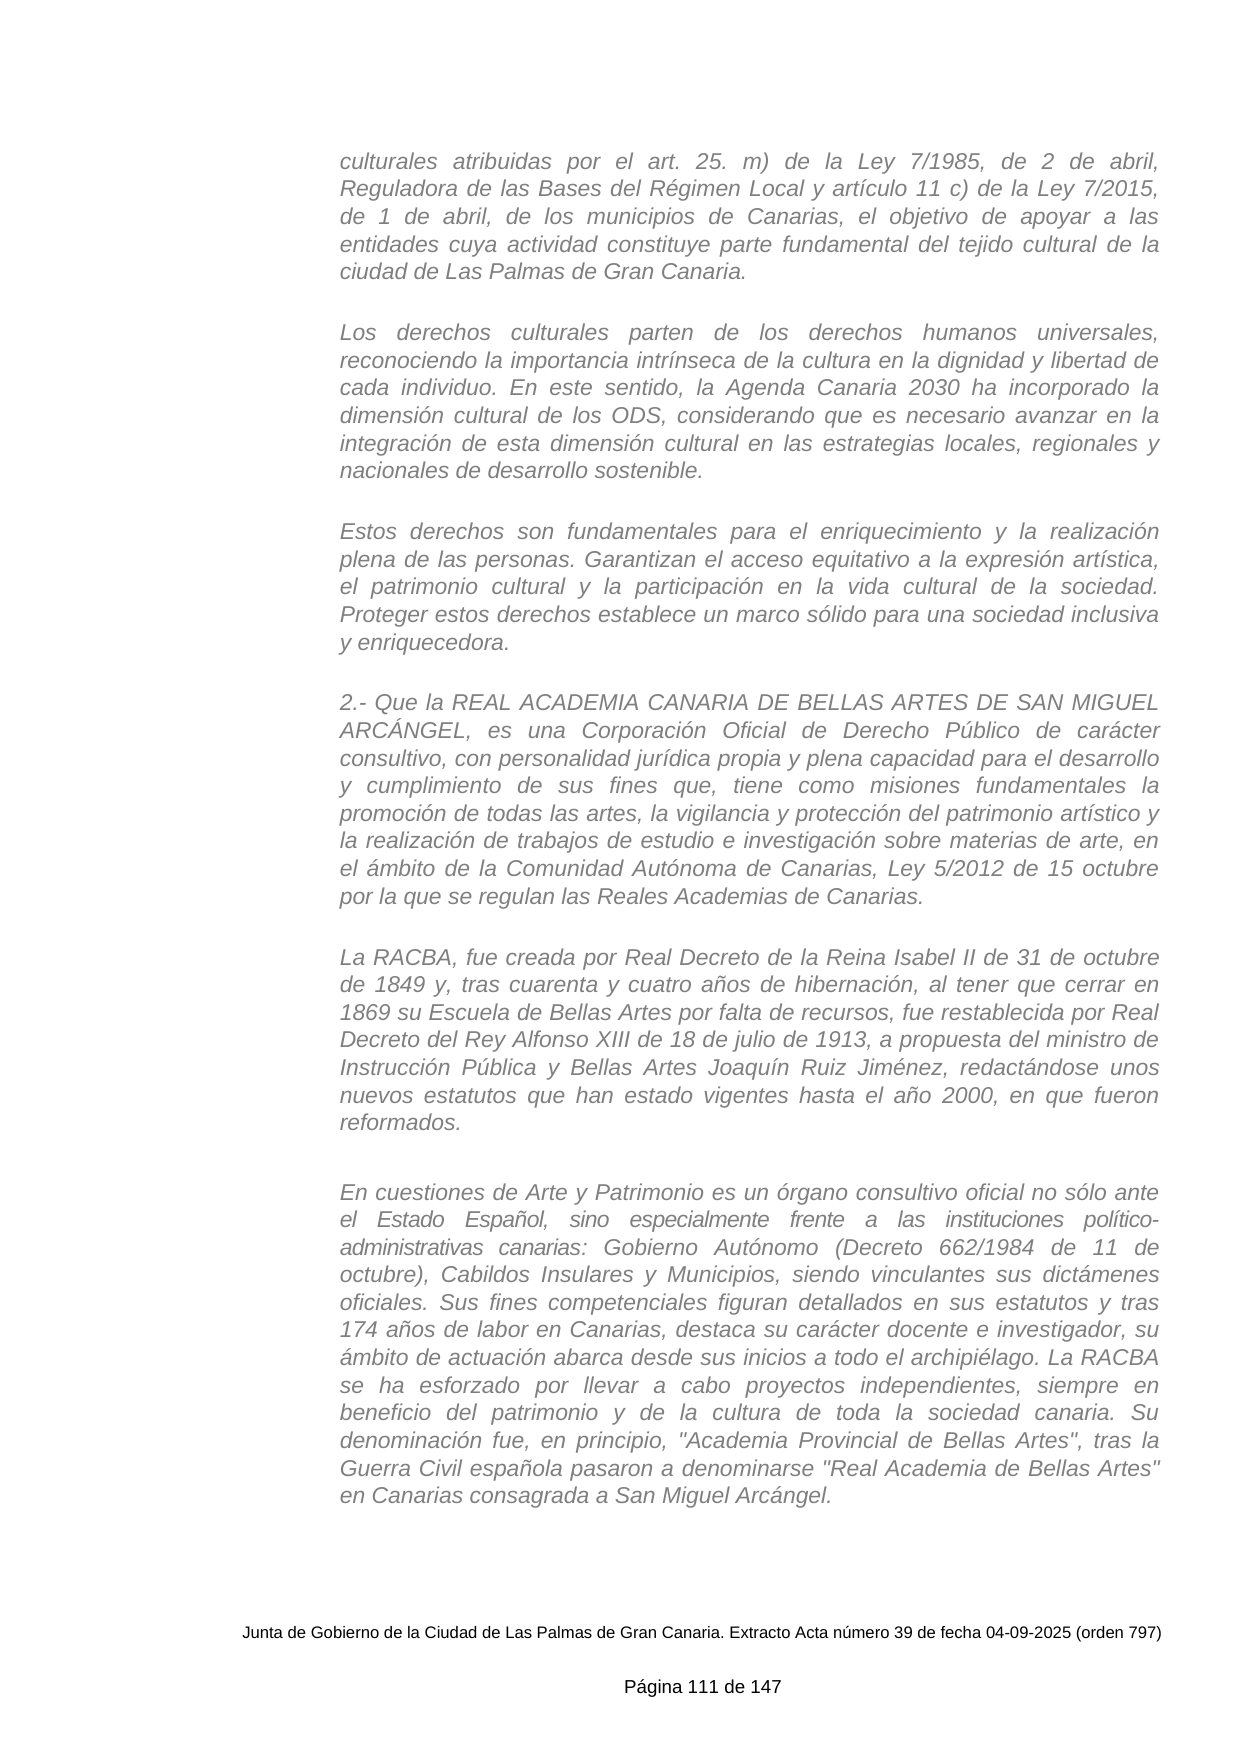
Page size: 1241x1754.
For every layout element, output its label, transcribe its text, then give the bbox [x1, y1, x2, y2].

text Los derechos culturales parten de los derechos humanos universales, reconociendo la importancia intrínseca de la cultura en la dignidad y libertad de cada individuo. En este sentido, la Agenda Canaria 2030 ha incorporado la dimensión cultural de los ODS, considerando que es necesario avanzar en la integración de esta dimensión cultural en las estrategias locales, regionales y nacionales de desarrollo sostenible. [339, 319, 1162, 483]
text culturales atribuidas por el art. 25. m) de la Ley 7/1985, de 2 de abril, Reguladora de las Bases del Régimen Local y artículo 11 c) de la Ley 7/2015, de 1 de abril, de los municipios de Canarias, el objetivo de apoyar a las entidades cuya actividad constituye parte fundamental del tejido cultural de la ciudad de Las Palmas de Gran Canaria. [339, 148, 1162, 284]
text Estos derechos son fundamentales para el enriquecimiento y la realización plena de las personas. Garantizan el acceso equitativo a la expresión artística, el patrimonio cultural y la participación en la vida cultural de la sociedad. Proteger estos derechos establece un marco sólido para una sociedad inclusiva y enriquecedora. [339, 518, 1162, 655]
text 2.- Que la REAL ACADEMIA CANARIA DE BELLAS ARTES DE SAN MIGUEL ARCÁNGEL, es una Corporación Oficial de Derecho Público de carácter consultivo, con personalidad jurídica propia y plena capacidad para el desarrollo y cumplimiento de sus fines que, tiene como misiones fundamentales la promoción de todas las artes, la vigilancia y protección del patrimonio artístico y la realización de trabajos de estudio e investigación sobre materias de arte, en el ámbito de la Comunidad Autónoma de Canarias, Ley 5/2012 de 15 octubre por la que se regulan las Reales Academias de Canarias. [339, 689, 1162, 909]
text En cuestiones de Arte y Patrimonio es un órgano consultivo oficial no sólo ante el Estado Español, sino especialmente frente a las instituciones político-administrativas canarias: Gobierno Autónomo (Decreto 662/1984 de 11 de octubre), Cabildos Insulares y Municipios, siendo vinculantes sus dictámenes oficiales. Sus fines competenciales figuran detallados en sus estatutos y tras 174 años de labor en Canarias, destaca su carácter docente e investigador, su ámbito de actuación abarca desde sus inicios a todo el archipiélago. La RACBA se ha esforzado por llevar a cabo proyectos independientes, siempre en beneficio del patrimonio y de la cultura de toda la sociedad canaria. Su denominación fue, en principio, "Academia Provincial de Bellas Artes", tras la Guerra Civil española pasaron a denominarse "Real Academia de Bellas Artes" en Canarias consagrada a San Miguel Arcángel. [339, 1178, 1162, 1508]
text La RACBA, fue creada por Real Decreto de la Reina Isabel II de 31 de octubre de 1849 y, tras cuarenta y cuatro años de hibernación, al tener que cerrar en 1869 su Escuela de Bellas Artes por falta de recursos, fue restablecida por Real Decreto del Rey Alfonso XIII de 18 de julio de 1913, a propuesta del ministro de Instrucción Pública y Bellas Artes Joaquín Ruiz Jiménez, redactándose unos nuevos estatutos que han estado vigentes hasta el año 2000, en que fueron reformados. [339, 943, 1162, 1136]
